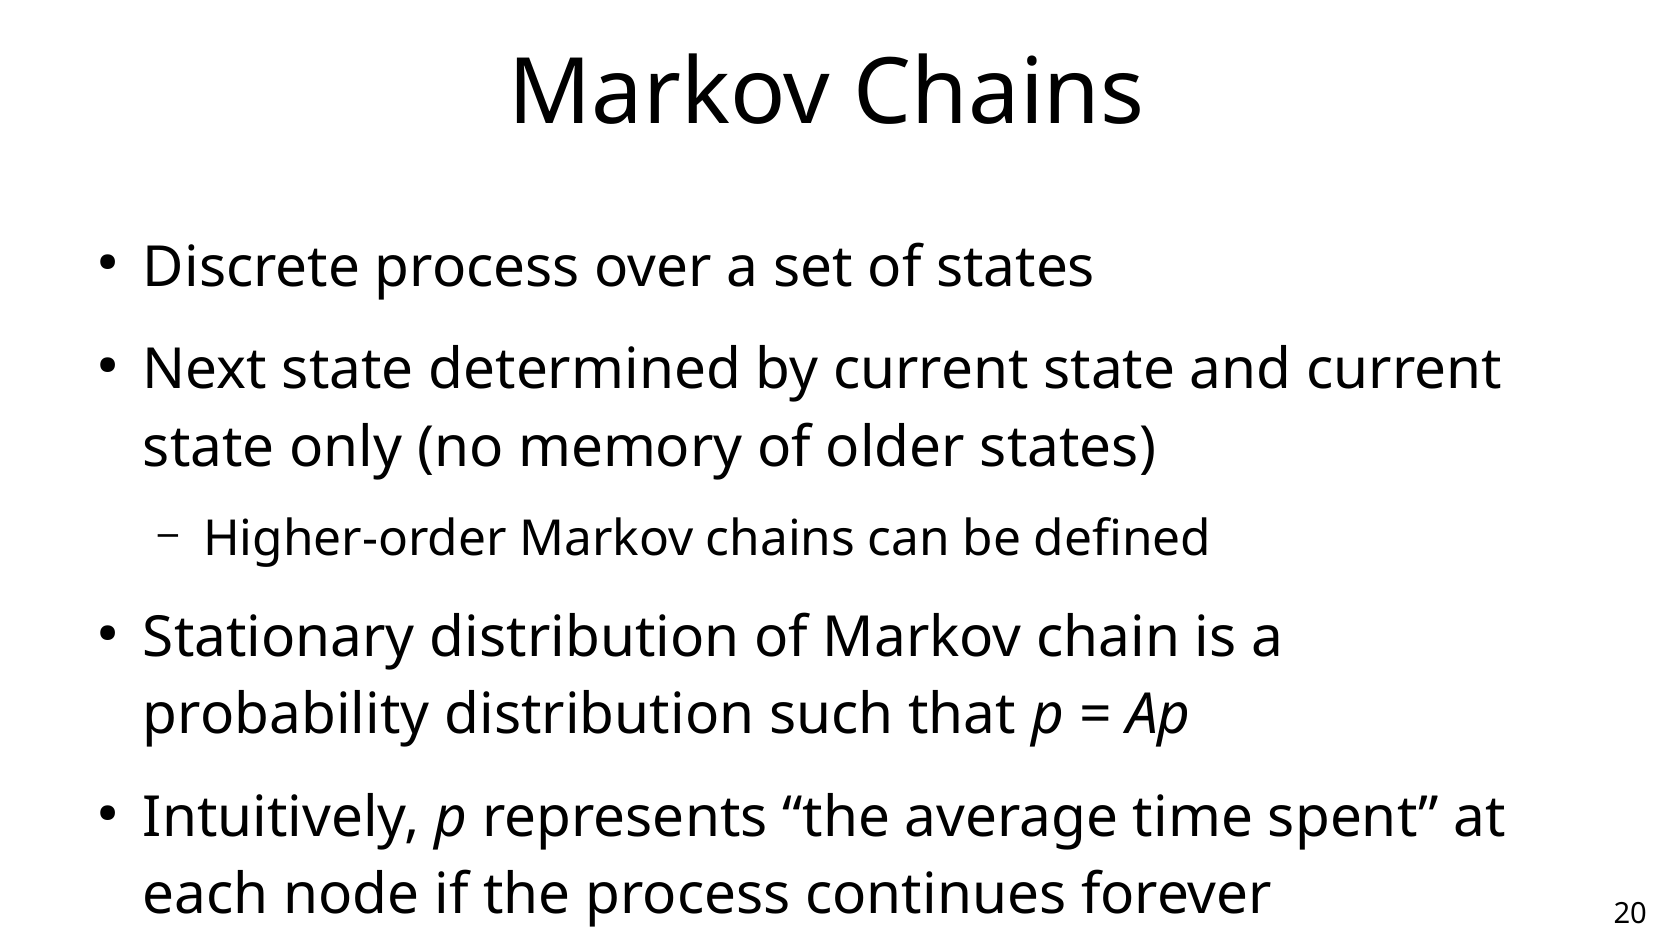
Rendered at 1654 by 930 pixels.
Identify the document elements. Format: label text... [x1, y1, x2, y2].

list Discrete process over a set of states Next state determined by current state and current state only (no memory of older states) Higher-order Markov chains can be defined Stationary distribution of Markov chain is a probability distribution such that p = Ap Intuitively, p represents “the average time spent” at each node if the process continues forever [82, 225, 1571, 930]
title Markov Chains [82, 0, 1571, 192]
